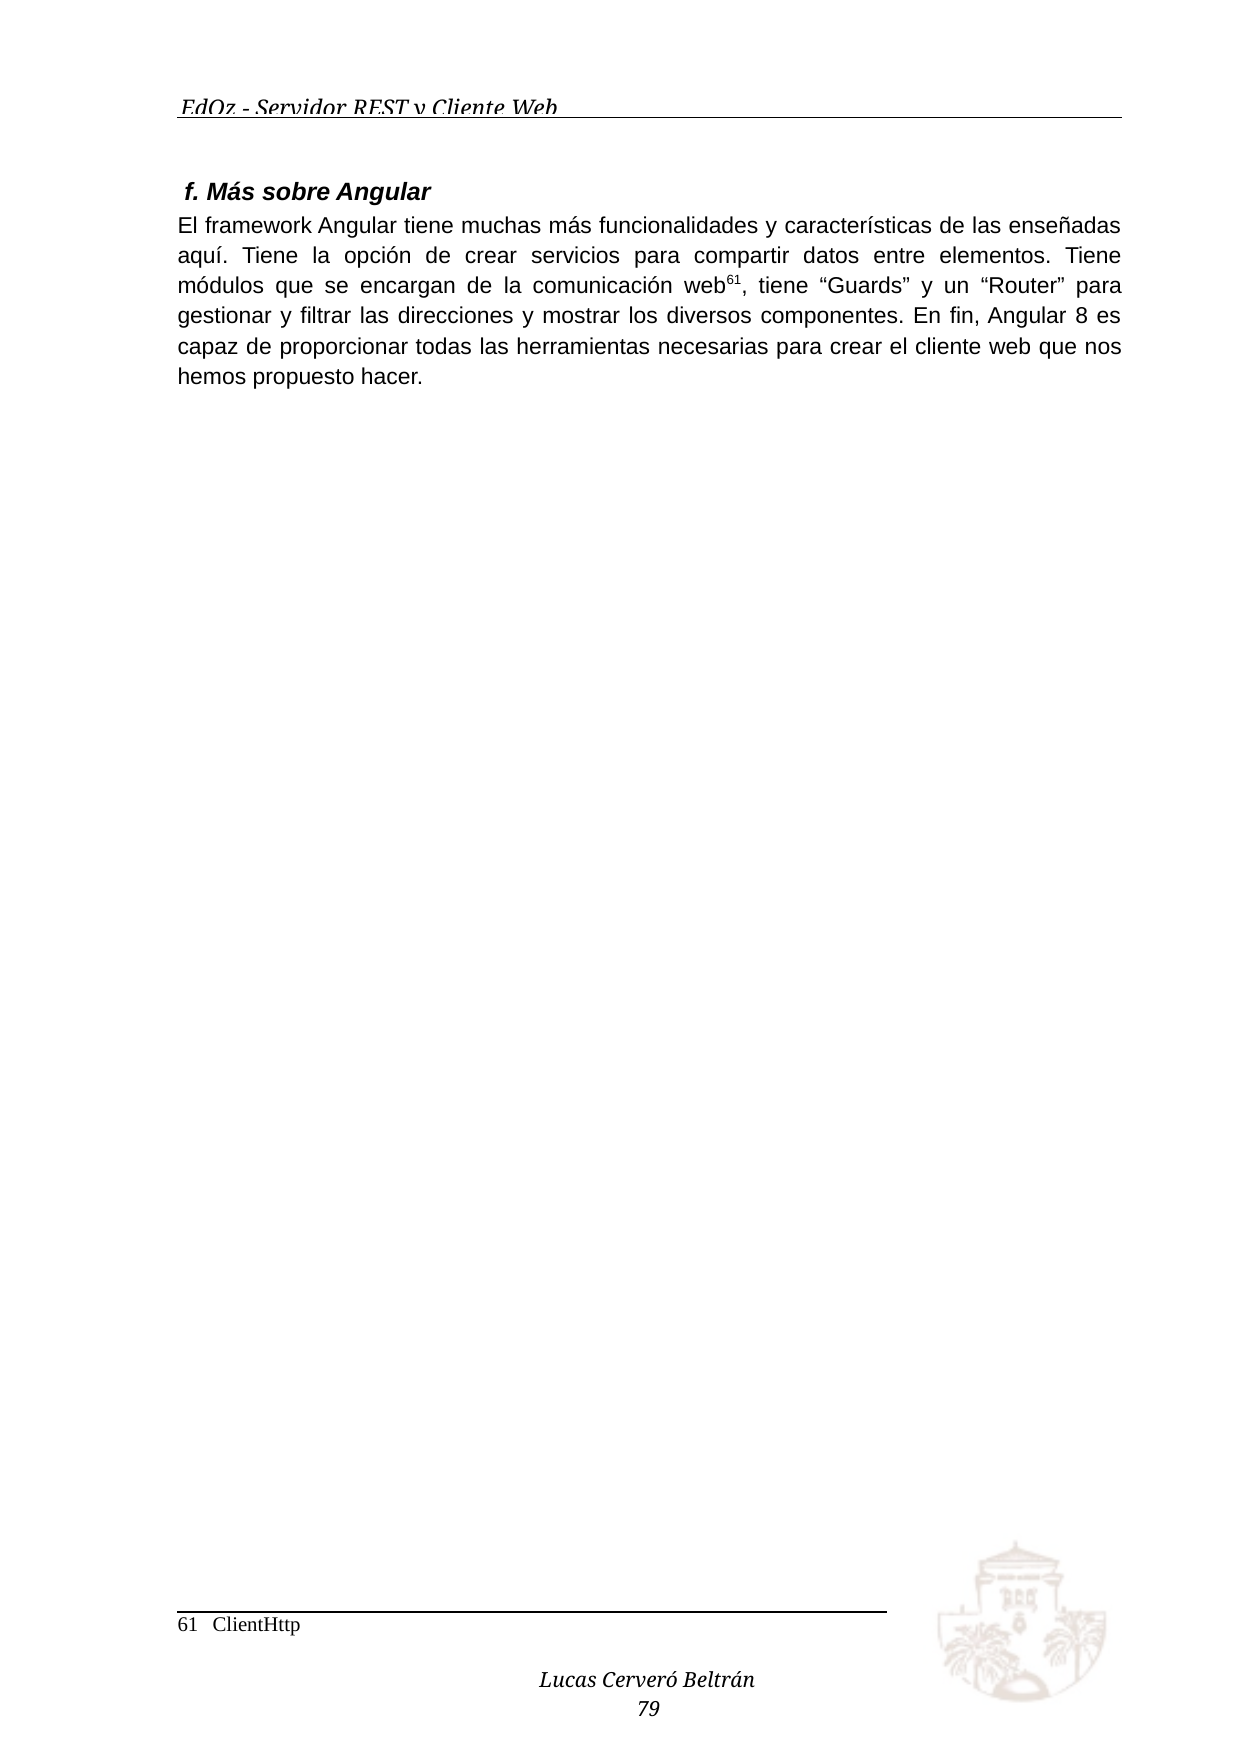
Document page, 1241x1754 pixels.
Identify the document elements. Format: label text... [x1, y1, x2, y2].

list Más sobre Angular [177, 177, 1122, 206]
text El framework Angular tiene muchas más funcionalidades y características de las enseñadas aquí. Tiene la opción de crear servicios para compartir datos entre elementos. Tiene módulos que se encargan de la comunicación web, tiene “Guards” y un “Router” para gestionar y filtrar las direcciones y mostrar los diversos componentes. En fin, Angular 8 es capaz de proporcionar todas las herramientas necesarias para crear el cliente web que nos hemos propuesto hacer. [177, 212, 1122, 389]
text ClientHttp [177, 1612, 1122, 1636]
